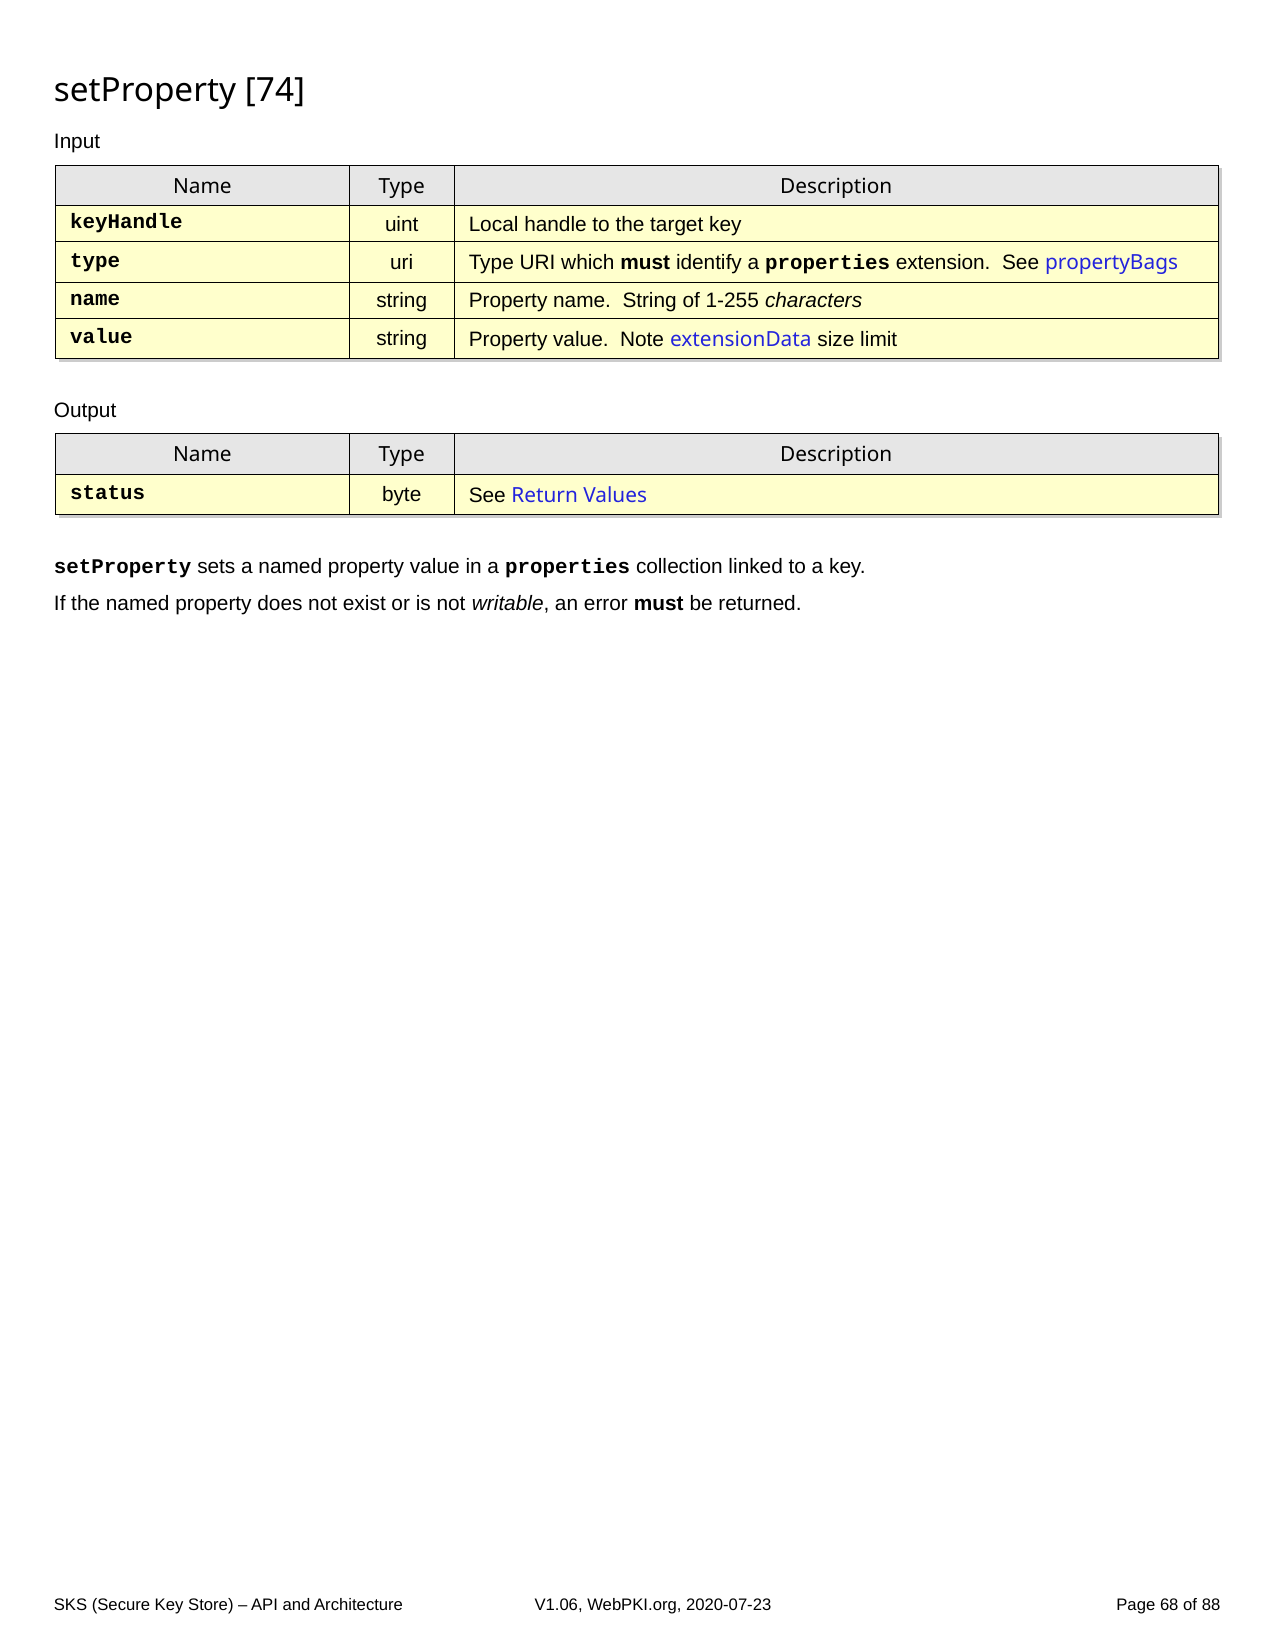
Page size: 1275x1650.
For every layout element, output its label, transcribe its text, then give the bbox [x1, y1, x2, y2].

table_cell value [56, 319, 349, 358]
table_cell keyHandle [56, 206, 349, 241]
table_header Name [56, 434, 349, 474]
table_header Type [350, 166, 454, 205]
text Input [54, 129, 1221, 153]
text Output [54, 397, 1221, 421]
table_header Type [350, 434, 454, 474]
text setProperty sets a named property value in a properties collection linked to a key. [54, 553, 1221, 579]
table_cell status [56, 475, 349, 514]
table_cell string [350, 283, 454, 318]
table_header Name [56, 166, 349, 205]
table_cell Property value. Note extensionData size limit [455, 319, 1218, 358]
table_header Description [455, 434, 1218, 474]
table_cell See Return Values [455, 475, 1218, 514]
text If the named property does not exist or is not writable, an error must be returned. [54, 591, 1221, 615]
table_cell Type URI which must identify a properties extension. See propertyBags [455, 242, 1218, 282]
table_cell uint [350, 206, 454, 241]
table_cell uri [350, 242, 454, 282]
table_cell type [56, 242, 349, 282]
table_cell name [56, 283, 349, 318]
subtitle setProperty [74] [54, 66, 1221, 111]
table_header Description [455, 166, 1218, 205]
table_cell byte [350, 475, 454, 514]
table_cell Local handle to the target key [455, 206, 1218, 241]
table_cell Property name. String of 1-255 characters [455, 283, 1218, 318]
table_cell string [350, 319, 454, 358]
